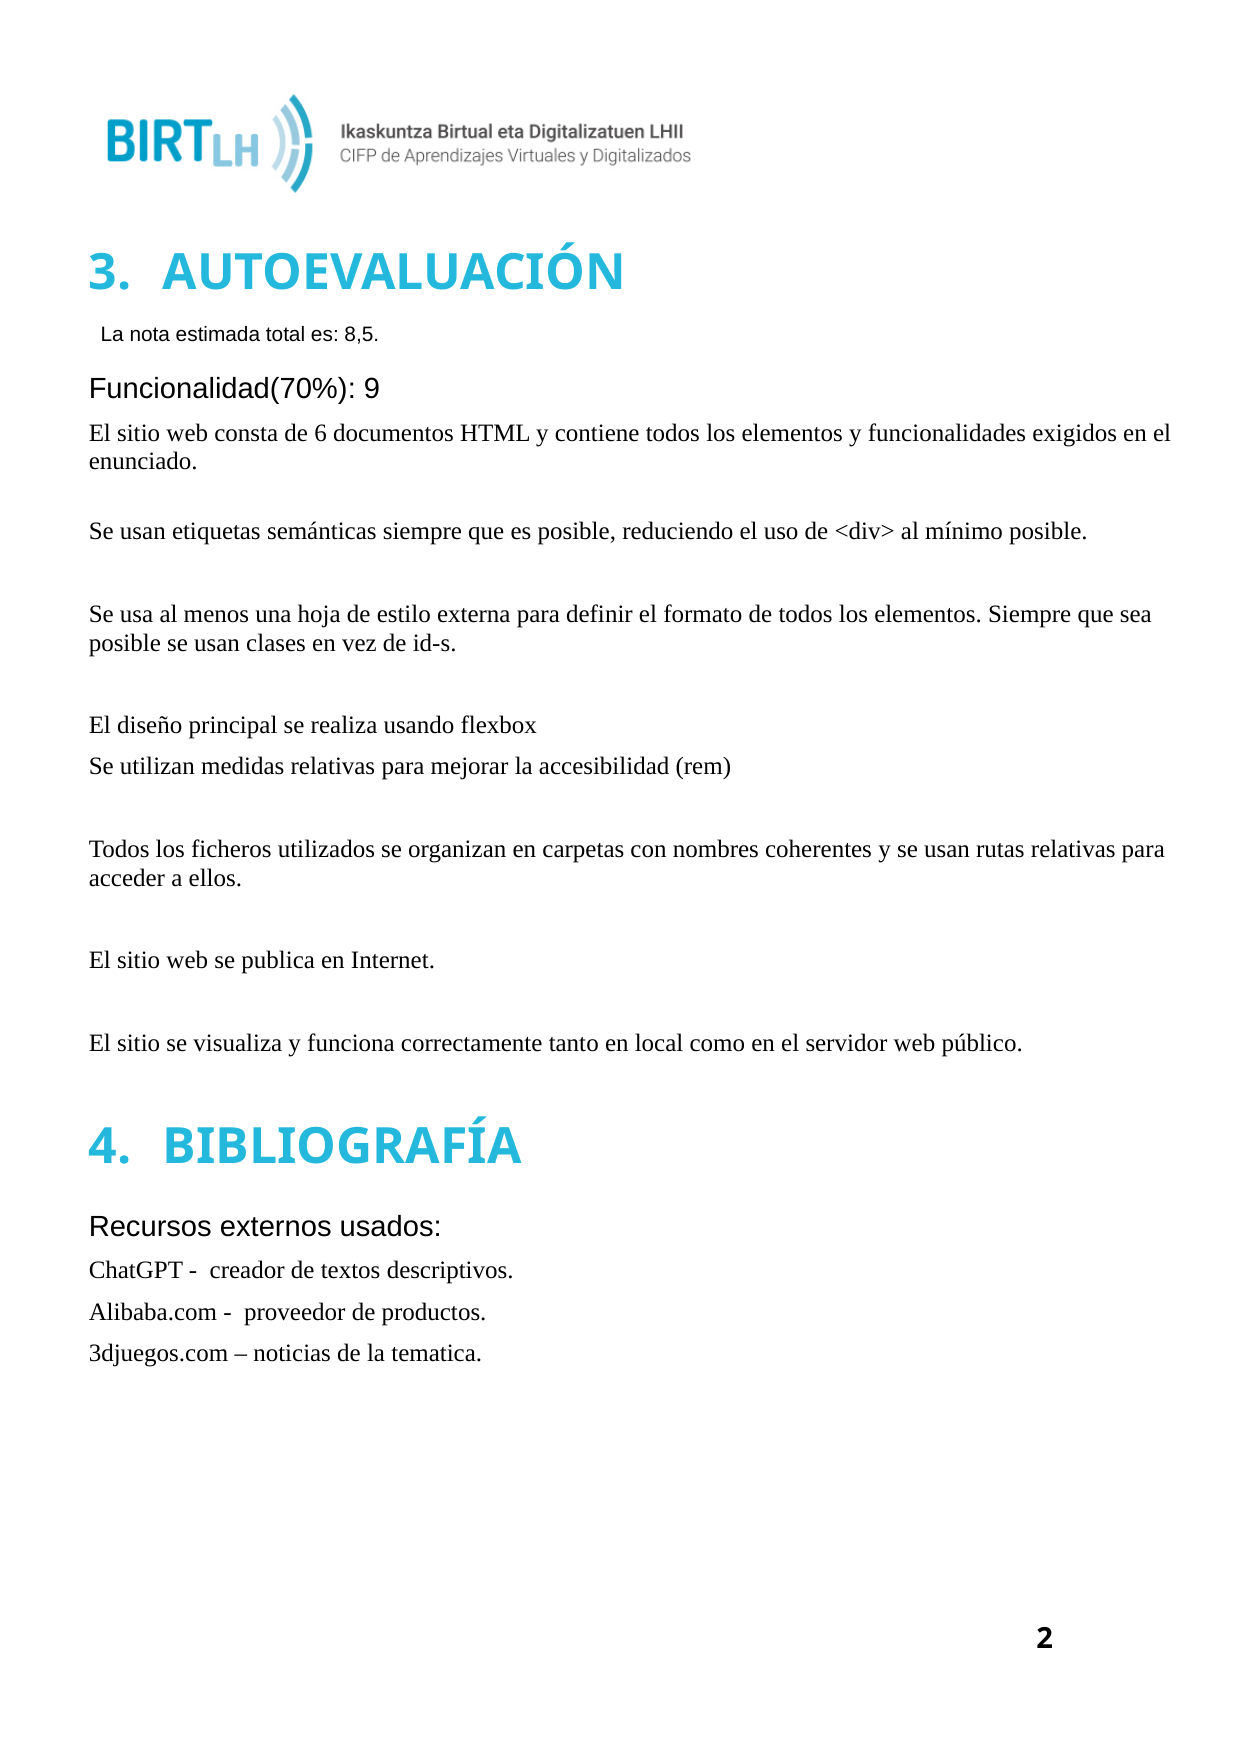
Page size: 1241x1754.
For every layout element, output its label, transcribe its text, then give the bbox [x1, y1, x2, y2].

subtitle AUTOEVALUACIÓN [88, 236, 1175, 304]
text Alibaba.com - proveedor de productos. [88, 1297, 1181, 1325]
text Se usan etiquetas semánticas siempre que es posible, reduciendo el uso de <div> al mínimo posible. [88, 516, 1181, 545]
text 3djuegos.com – noticias de la tematica. [88, 1338, 1181, 1367]
text La nota estimada total es: 8,5. [100, 322, 1181, 346]
text Se usa al menos una hoja de estilo externa para definir el formato de todos los elementos. Siempre que sea posible se usan clases en vez de id-s. [88, 599, 1181, 656]
subtitle Recursos externos usados: [88, 1209, 1181, 1243]
text Todos los ficheros utilizados se organizan en carpetas con nombres coherentes y se usan rutas relativas para acceder a ellos. [88, 834, 1181, 891]
text El sitio web consta de 6 documentos HTML y contiene todos los elementos y funcionalidades exigidos en el enunciado. [88, 418, 1181, 475]
picture [90, 88, 707, 198]
text Se utilizan medidas relativas para mejorar la accesibilidad (rem) [88, 751, 1181, 780]
text El sitio se visualiza y funciona correctamente tanto en local como en el servidor web público. [88, 1028, 1181, 1056]
text El sitio web se publica en Internet. [88, 945, 1181, 974]
subtitle Funcionalidad(70%): 9 [88, 372, 1181, 405]
text El diseño principal se realiza usando flexbox [88, 710, 1181, 739]
text ChatGPT - creador de textos descriptivos. [88, 1255, 1181, 1284]
subtitle BIBLIOGRAFÍA [88, 1110, 1175, 1178]
